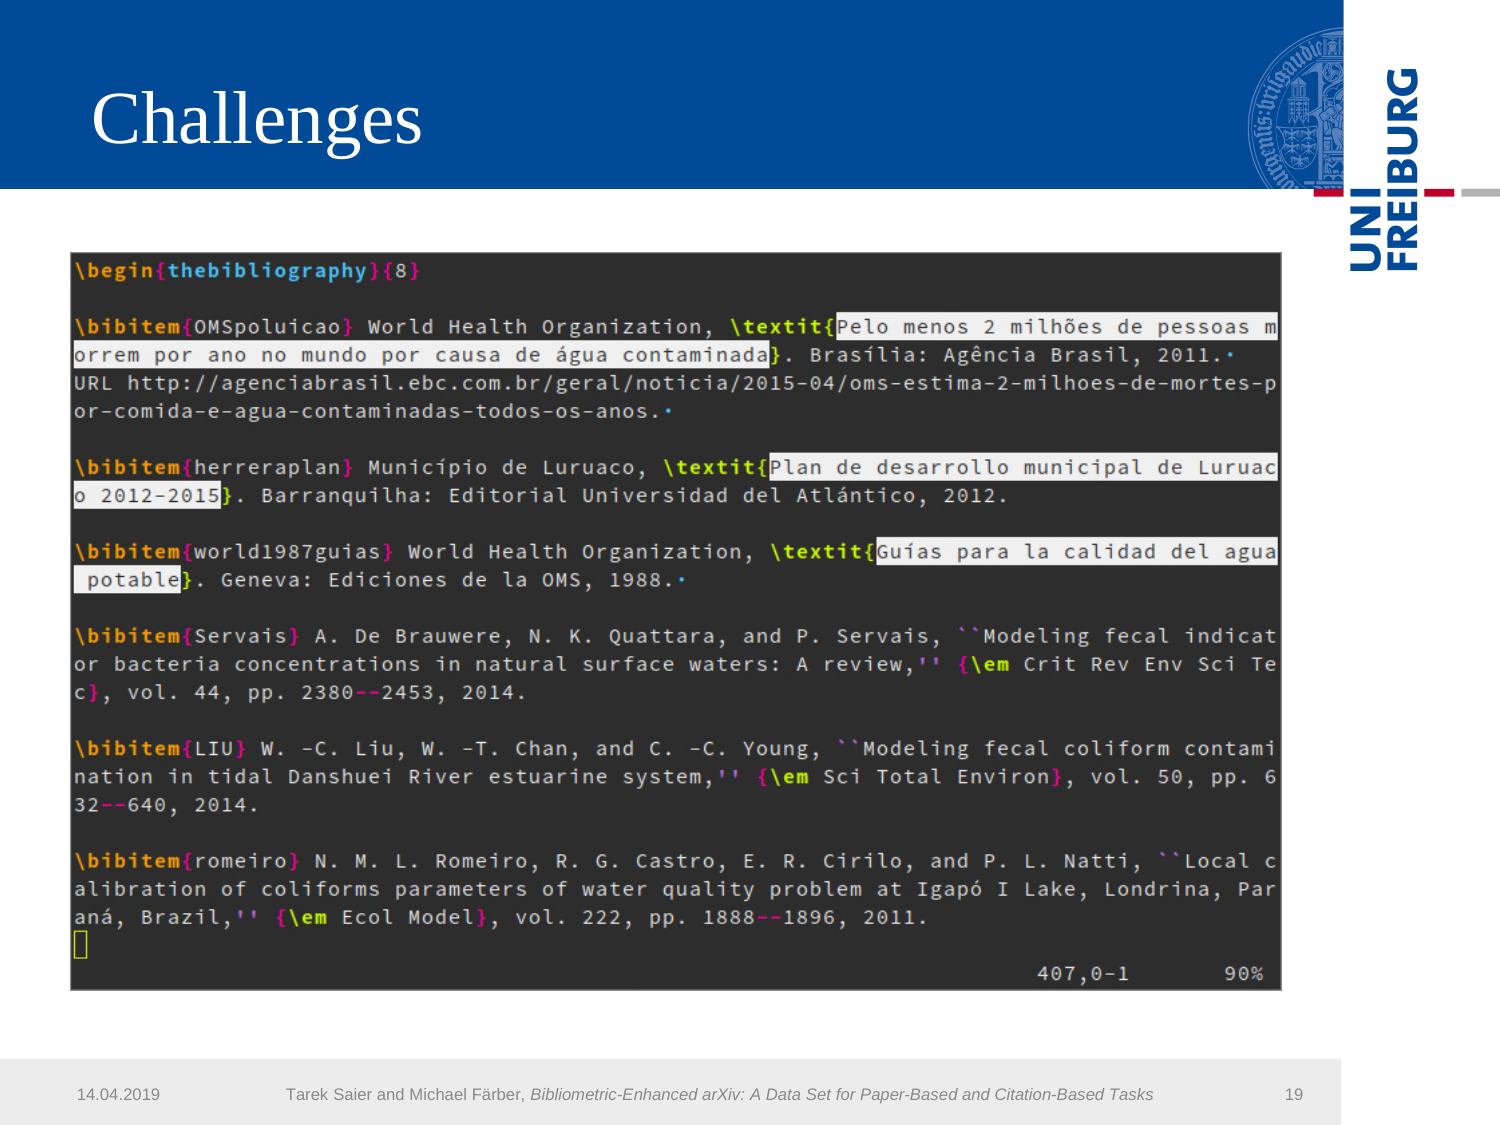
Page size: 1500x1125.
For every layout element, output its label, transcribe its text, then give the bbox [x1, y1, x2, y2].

title Challenges [76, 49, 1235, 178]
picture [0, 0, 1500, 991]
